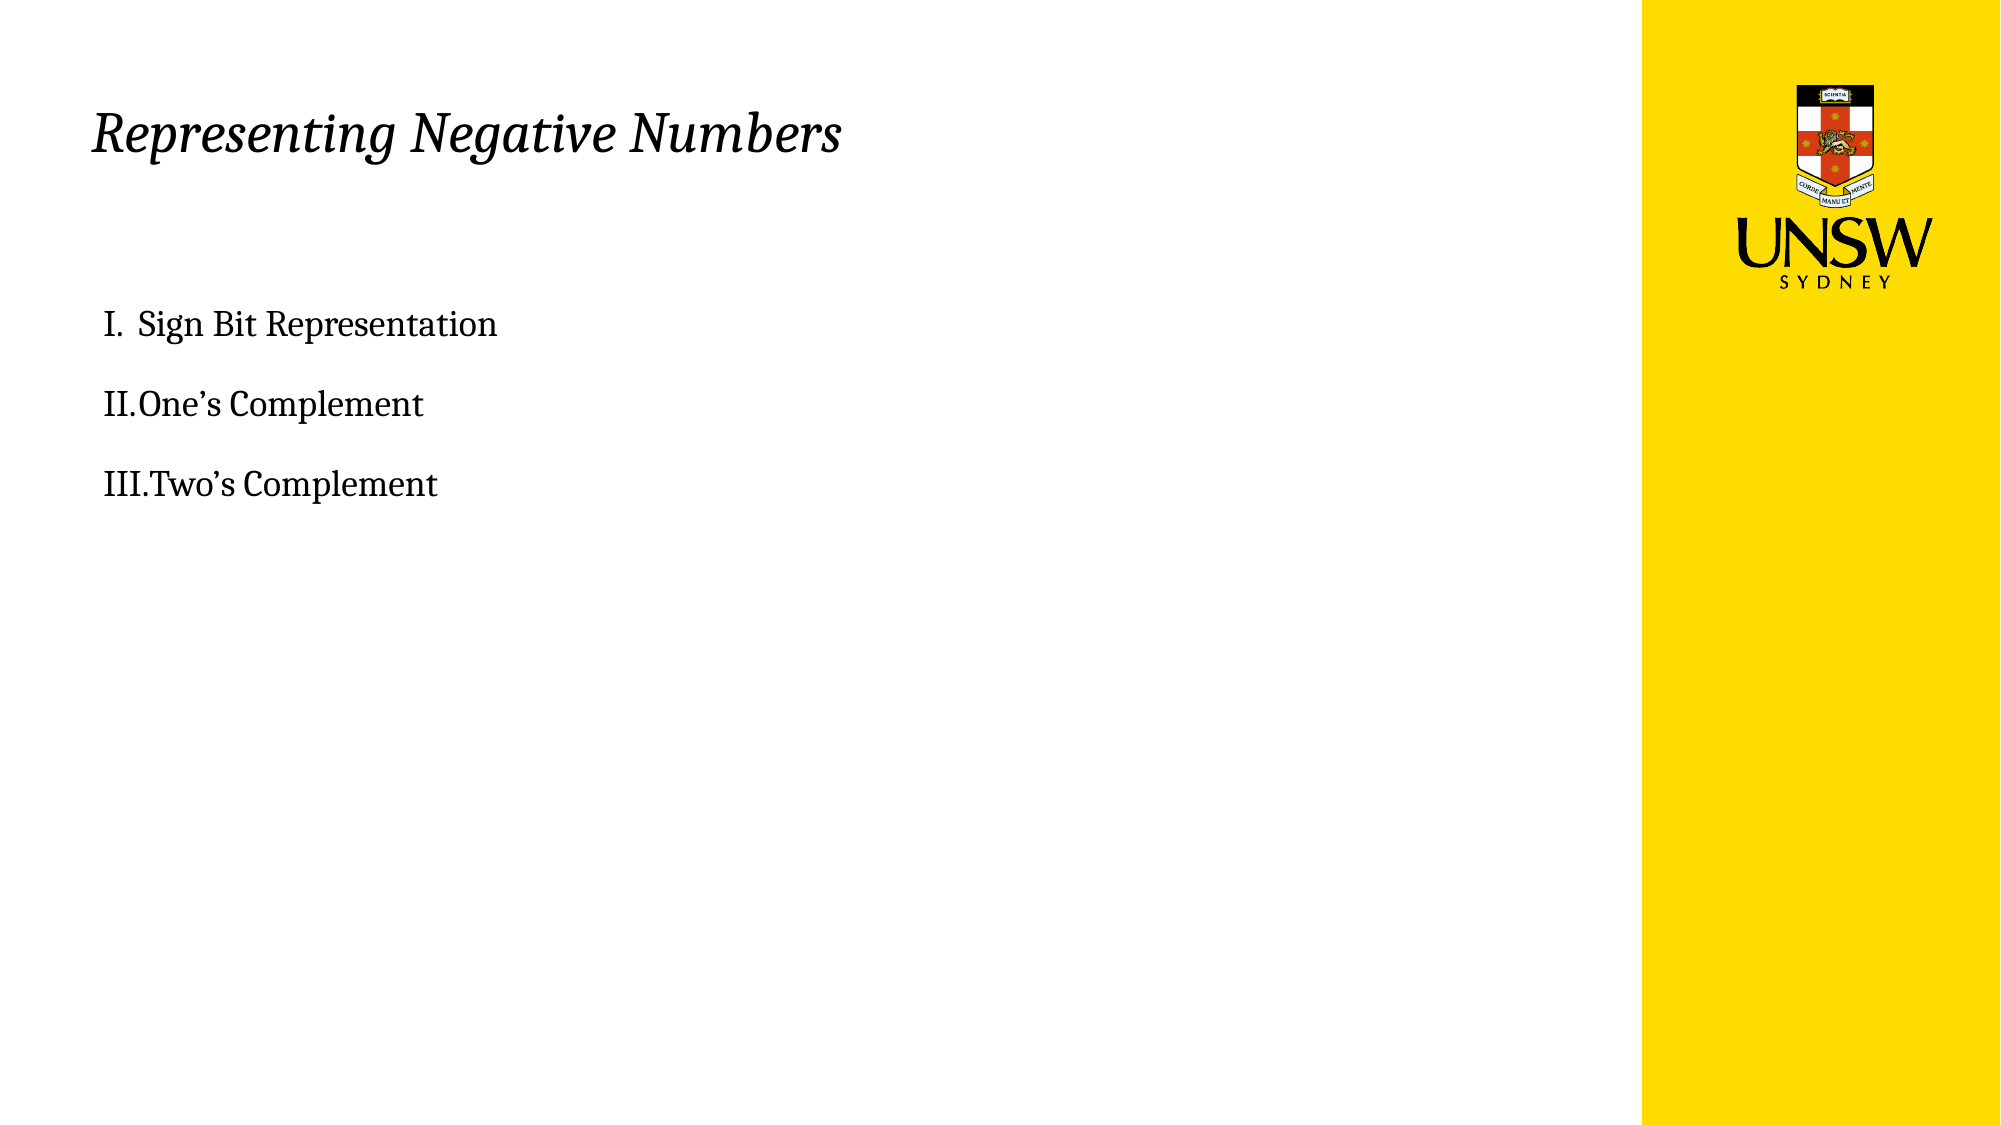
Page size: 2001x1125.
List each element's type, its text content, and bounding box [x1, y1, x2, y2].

title Representing Negative Numbers [76, 86, 922, 212]
picture [1737, 85, 1933, 289]
text_box Sign Bit Representation One’s Complement Two’s Complement [88, 291, 1609, 512]
